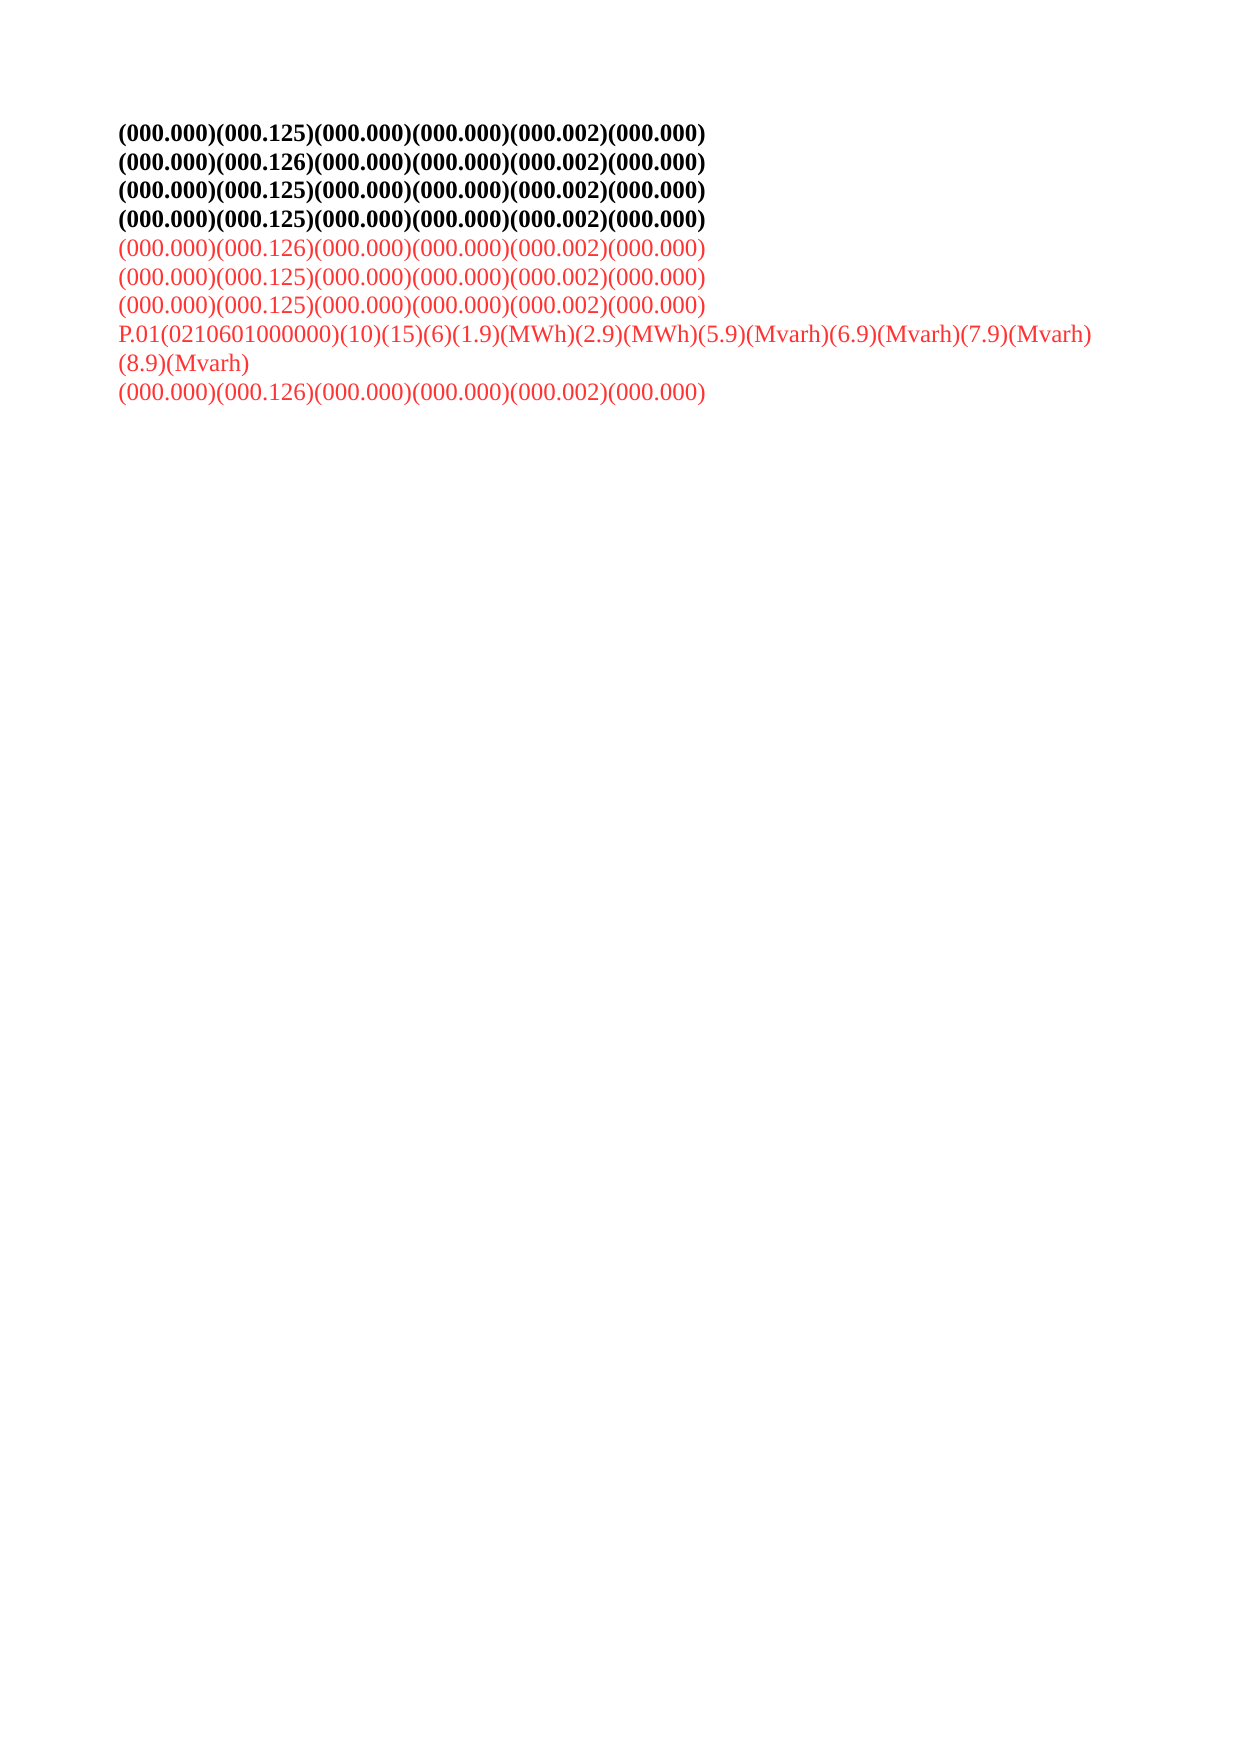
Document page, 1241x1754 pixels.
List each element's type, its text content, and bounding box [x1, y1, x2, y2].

text (000.000)(000.125)(000.000)(000.000)(000.002)(000.000) [118, 291, 1122, 319]
text (000.000)(000.125)(000.000)(000.000)(000.002)(000.000) [118, 262, 1122, 291]
text (000.000)(000.126)(000.000)(000.000)(000.002)(000.000) [118, 233, 1122, 262]
text (000.000)(000.126)(000.000)(000.000)(000.002)(000.000) [118, 147, 1122, 176]
text (000.000)(000.125)(000.000)(000.000)(000.002)(000.000) [118, 176, 1122, 204]
text (000.000)(000.126)(000.000)(000.000)(000.002)(000.000) [118, 377, 1122, 406]
text (000.000)(000.125)(000.000)(000.000)(000.002)(000.000) [118, 204, 1122, 233]
text P.01(0210601000000)(10)(15)(6)(1.9)(MWh)(2.9)(MWh)(5.9)(Mvarh)(6.9)(Mvarh)(7.9)(Mvarh)(8.9)(Mvarh) [118, 319, 1122, 377]
text (000.000)(000.125)(000.000)(000.000)(000.002)(000.000) [118, 118, 1122, 147]
